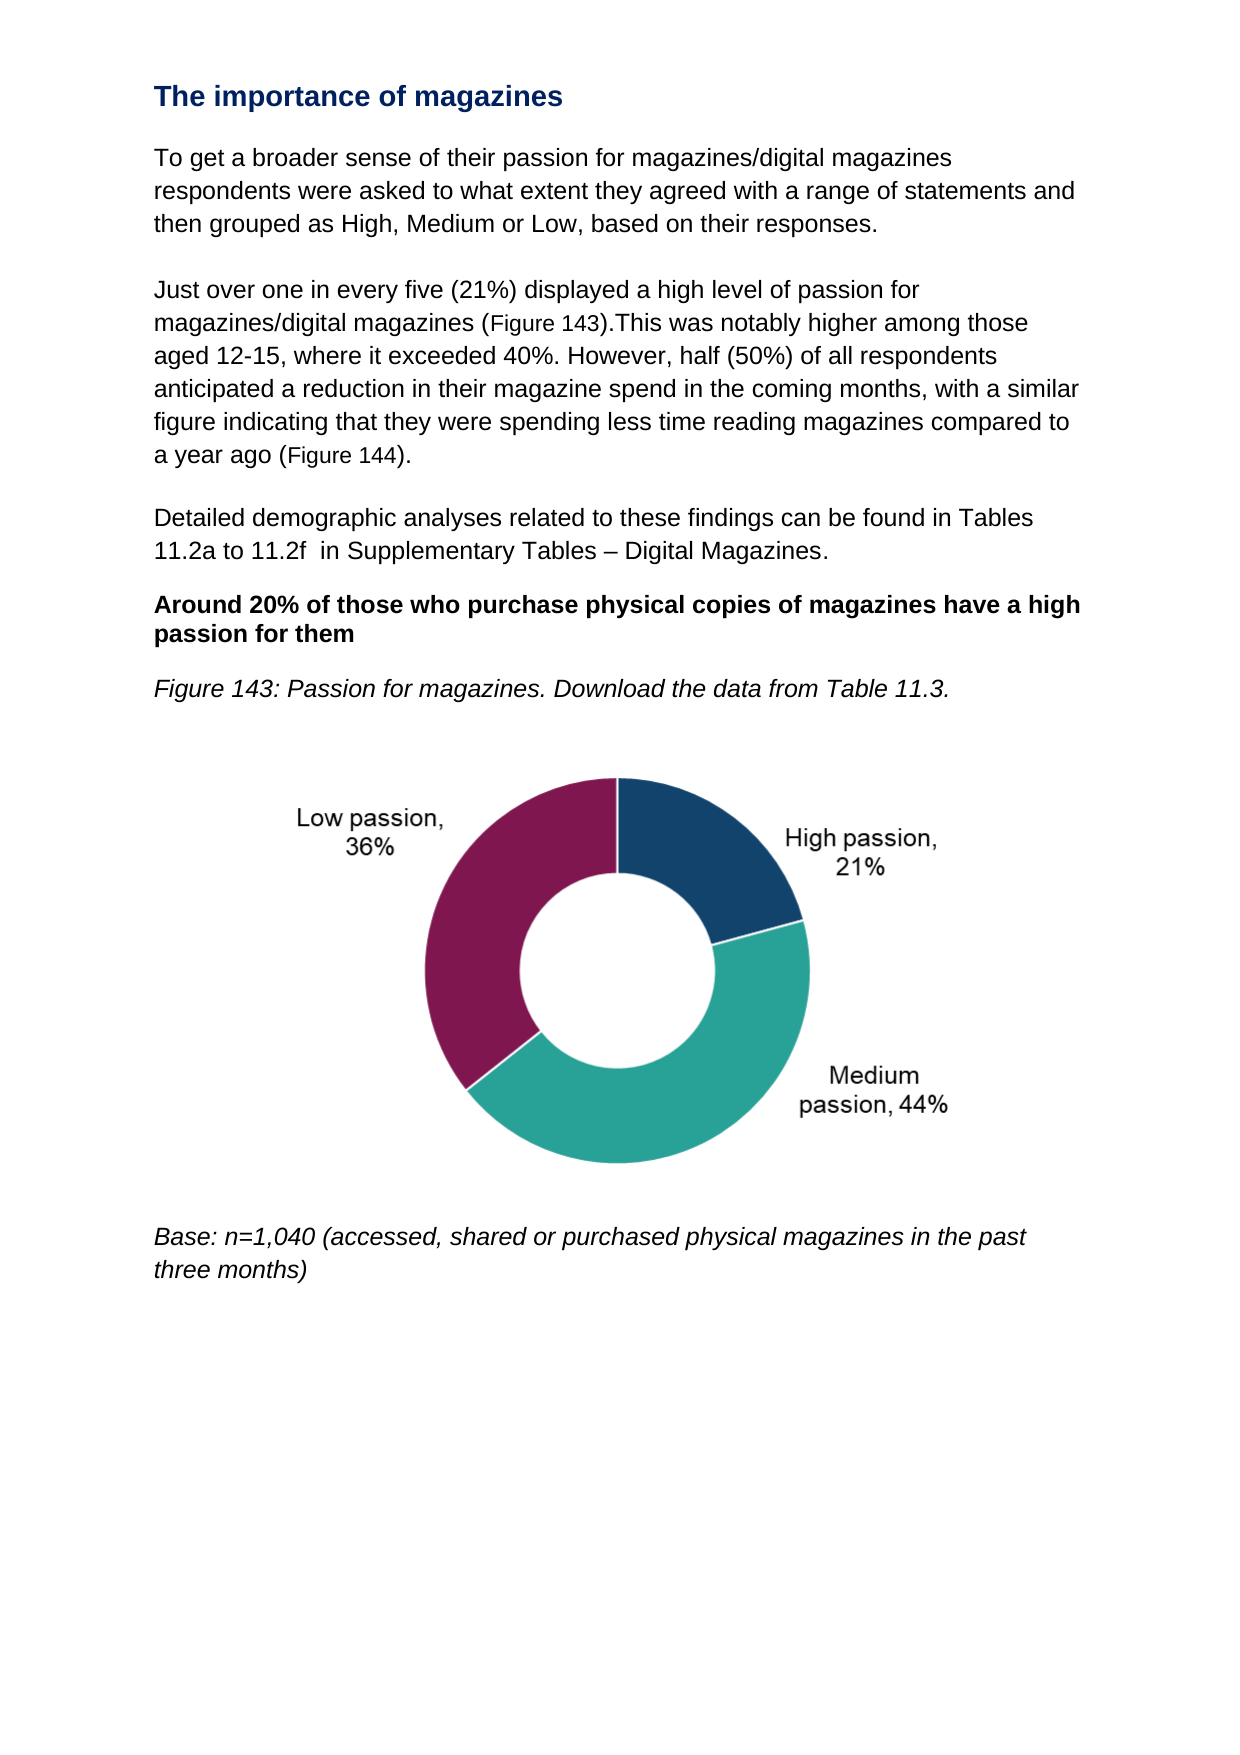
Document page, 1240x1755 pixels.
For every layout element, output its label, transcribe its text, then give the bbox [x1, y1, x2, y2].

text To get a broader sense of their passion for magazines/digital magazines respondents were asked to what extent they agreed with a range of statements and then grouped as High, Medium or Low, based on their responses. [153, 143, 1089, 238]
text Base: n=1,040 (accessed, shared or purchased physical magazines in the past three months) [153, 1222, 1089, 1283]
text Detailed demographic analyses related to these findings can be found in Tables 11.2a to 11.2f in Supplementary Tables – Digital Magazines. [153, 503, 1101, 565]
subtitle The importance of magazines [153, 79, 1089, 113]
text Figure 143: Passion for magazines. Download the data from Table 11.3. [153, 674, 1089, 703]
subtitle Around 20% of those who purchase physical copies of magazines have a high passion for them [153, 590, 1089, 648]
text Just over one in every five (21%) displayed a high level of passion for magazines/digital magazines (Figure 143).This was notably higher among those aged 12-15, where it exceeded 40%. However, half (50%) of all respondents anticipated a reduction in their magazine spend in the coming months, with a similar figure indicating that they were spending less time reading magazines compared to a year ago (Figure 144). [153, 275, 1089, 469]
